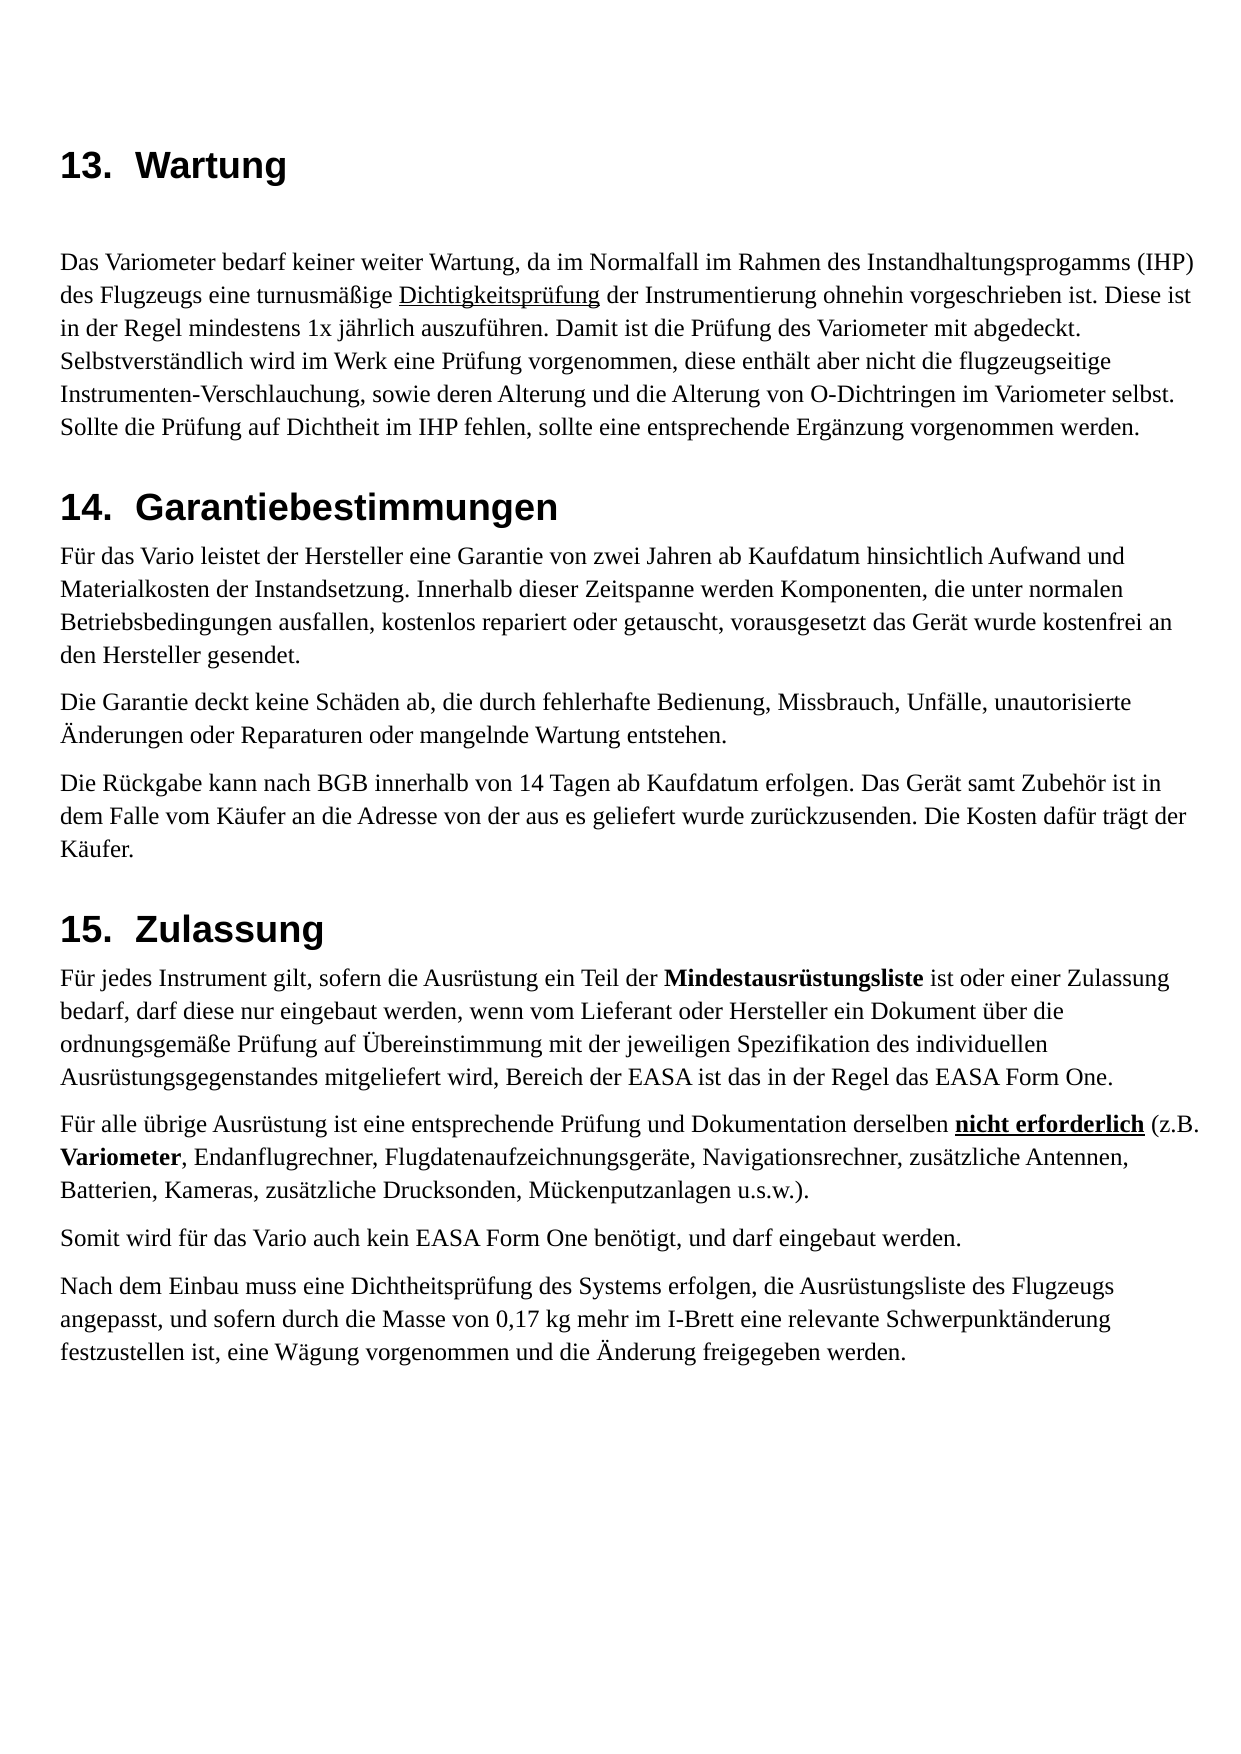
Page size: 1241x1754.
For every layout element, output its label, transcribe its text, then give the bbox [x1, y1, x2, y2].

text Nach dem Einbau muss eine Dichtheitsprüfung des Systems erfolgen, die Ausrüstungsliste des Flugzeugs angepasst, und sofern durch die Masse von 0,17 kg mehr im I-Brett eine relevante Schwerpunktänderung festzustellen ist, eine Wägung vorgenommen und die Änderung freigegeben werden. [60, 1271, 1207, 1366]
text Das Variometer bedarf keiner weiter Wartung, da im Normalfall im Rahmen des Instandhaltungsprogamms (IHP) des Flugzeugs eine turnusmäßige Dichtigkeitsprüfung der Instrumentierung ohnehin vorgeschrieben ist. Diese ist in der Regel mindestens 1x jährlich auszuführen. Damit ist die Prüfung des Variometer mit abgedeckt. Selbstverständlich wird im Werk eine Prüfung vorgenommen, diese enthält aber nicht die flugzeugseitige Instrumenten-Verschlauchung, sowie deren Alterung und die Alterung von O-Dichtringen im Variometer selbst. Sollte die Prüfung auf Dichtheit im IHP fehlen, sollte eine entsprechende Ergänzung vorgenommen werden. [60, 247, 1207, 441]
text Für alle übrige Ausrüstung ist eine entsprechende Prüfung und Dokumentation derselben nicht erforderlich (z.B. Variometer, Endanflugrechner, Flugdatenaufzeichnungsgeräte, Navigationsrechner, zusätzliche Antennen, Batterien, Kameras, zusätzliche Drucksonden, Mückenputzanlagen u.s.w.). [60, 1109, 1207, 1204]
text Somit wird für das Vario auch kein EASA Form One benötigt, und darf eingebaut werden. [60, 1223, 1207, 1252]
subtitle Zulassung [60, 907, 1207, 950]
text Die Garantie deckt keine Schäden ab, die durch fehlerhafte Bedienung, Missbrauch, Unfälle, unautorisierte Änderungen oder Reparaturen oder mangelnde Wartung entstehen. [60, 687, 1207, 749]
subtitle Wartung [60, 143, 1207, 187]
text Die Rückgabe kann nach BGB innerhalb von 14 Tagen ab Kaufdatum erfolgen. Das Gerät samt Zubehör ist in dem Falle vom Käufer an die Adresse von der aus es geliefert wurde zurückzusenden. Die Kosten dafür trägt der Käufer. [60, 768, 1207, 863]
text Für das Vario leistet der Hersteller eine Garantie von zwei Jahren ab Kaufdatum hinsichtlich Aufwand und Materialkosten der Instandsetzung. Innerhalb dieser Zeitspanne werden Komponenten, die unter normalen Betriebsbedingungen ausfallen, kostenlos repariert oder getauscht, vorausgesetzt das Gerät wurde kostenfrei an den Hersteller gesendet. [60, 541, 1207, 668]
subtitle Garantiebestimmungen [60, 484, 1207, 528]
text Für jedes Instrument gilt, sofern die Ausrüstung ein Teil der Mindestausrüstungsliste ist oder einer Zulassung bedarf, darf diese nur eingebaut werden, wenn vom Lieferant oder Hersteller ein Dokument über die ordnungsgemäße Prüfung auf Übereinstimmung mit der jeweiligen Spezifikation des individuellen Ausrüstungsgegenstandes mitgeliefert wird, Bereich der EASA ist das in der Regel das EASA Form One. [60, 963, 1207, 1091]
